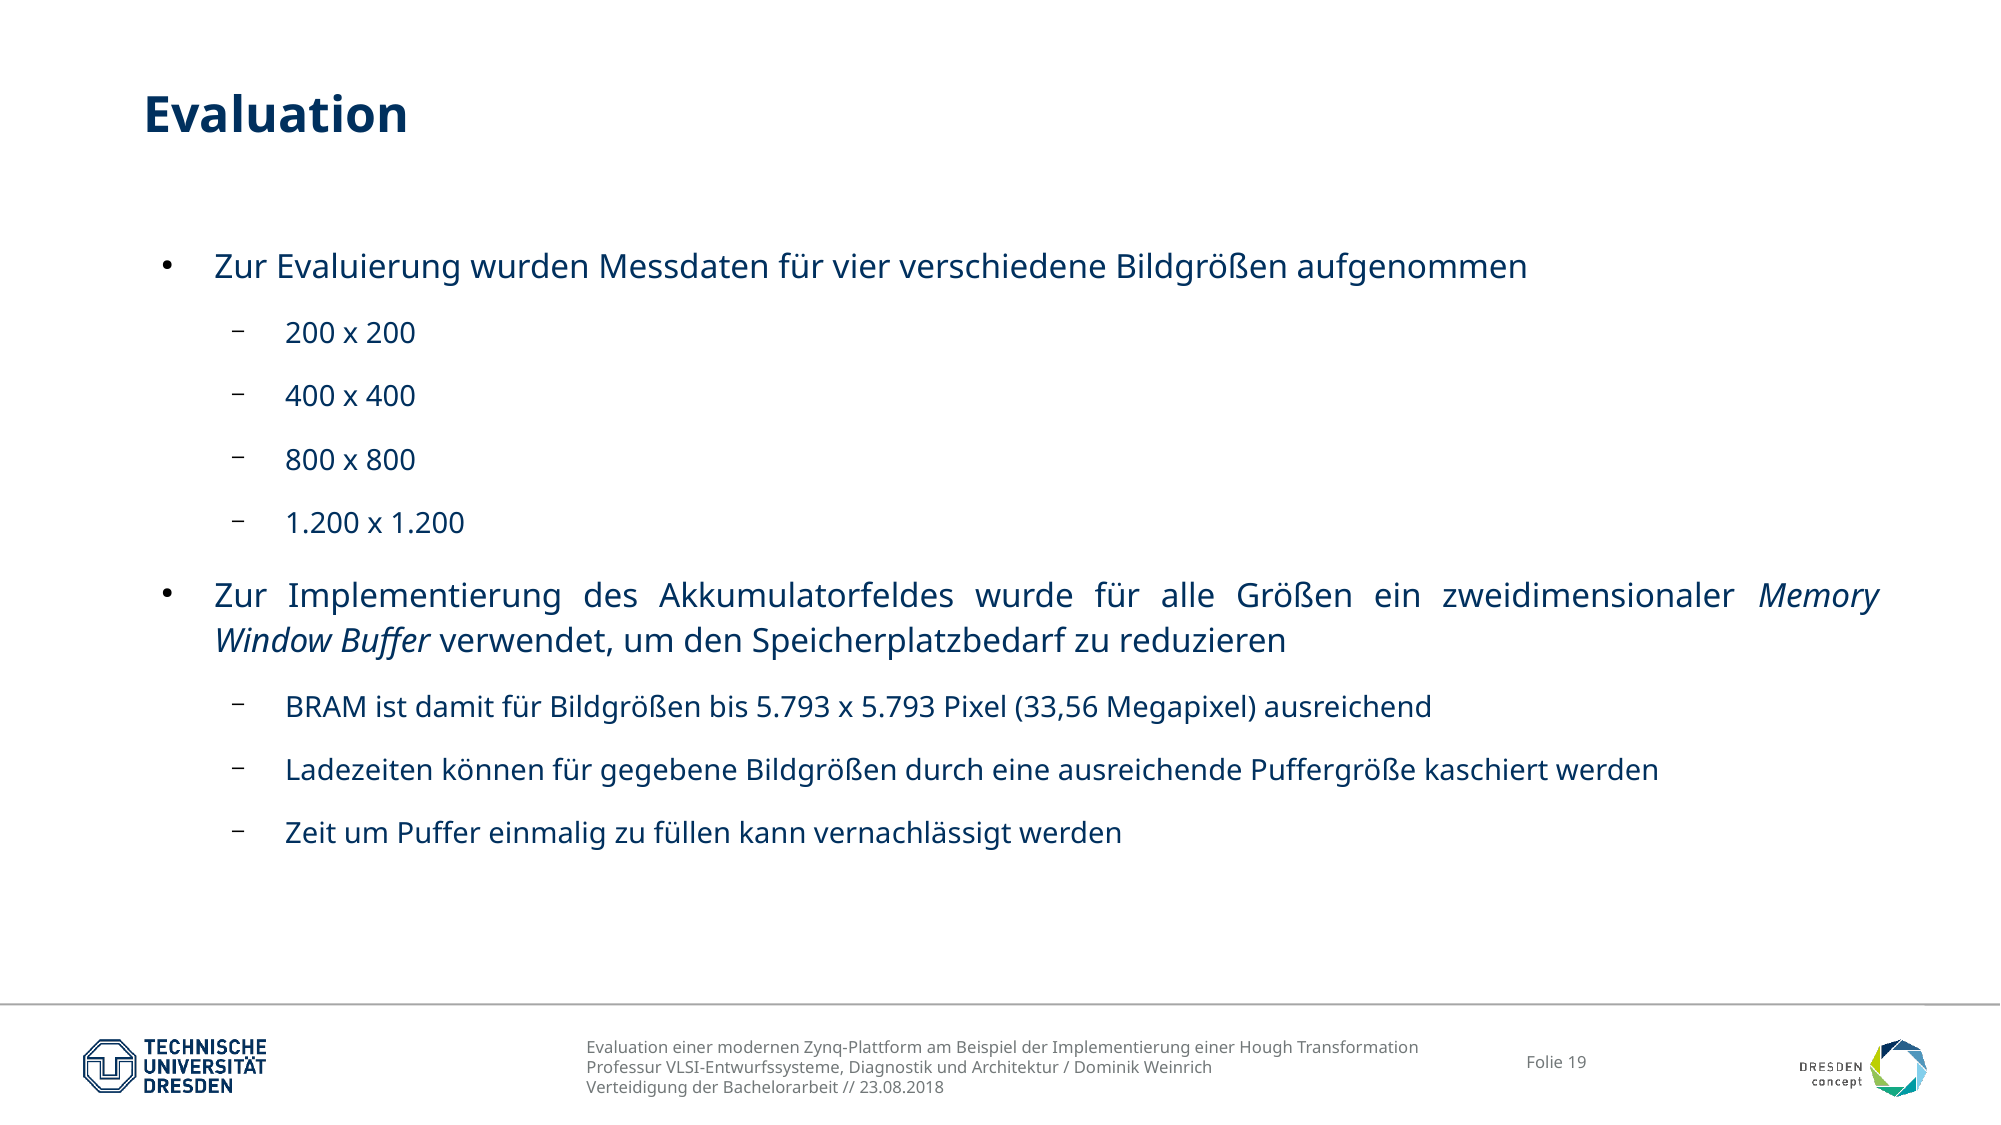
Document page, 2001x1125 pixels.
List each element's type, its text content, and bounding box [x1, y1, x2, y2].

picture [1800, 1039, 1927, 1097]
list Zur Evaluierung wurden Messdaten für vier verschiedene Bildgrößen aufgenommen 200 x 200 400 x 400 800 x 800 1.200 x 1.200 Zur Implementierung des Akkumulatorfeldes wurde für alle Größen ein zweidimensionaler Memory Window Buffer verwendet, um den Speicherplatzbedarf zu reduzieren BRAM ist damit für Bildgrößen bis 5.793 x 5.793 Pixel (33,56 Megapixel) ausreichend Ladezeiten können für gegebene Bildgrößen durch eine ausreichende Puffergröße kaschiert werden Zeit um Puffer einmalig zu füllen kann vernachlässigt werden [143, 243, 1880, 957]
picture [83, 1039, 266, 1093]
title Evaluation [143, 56, 1880, 169]
